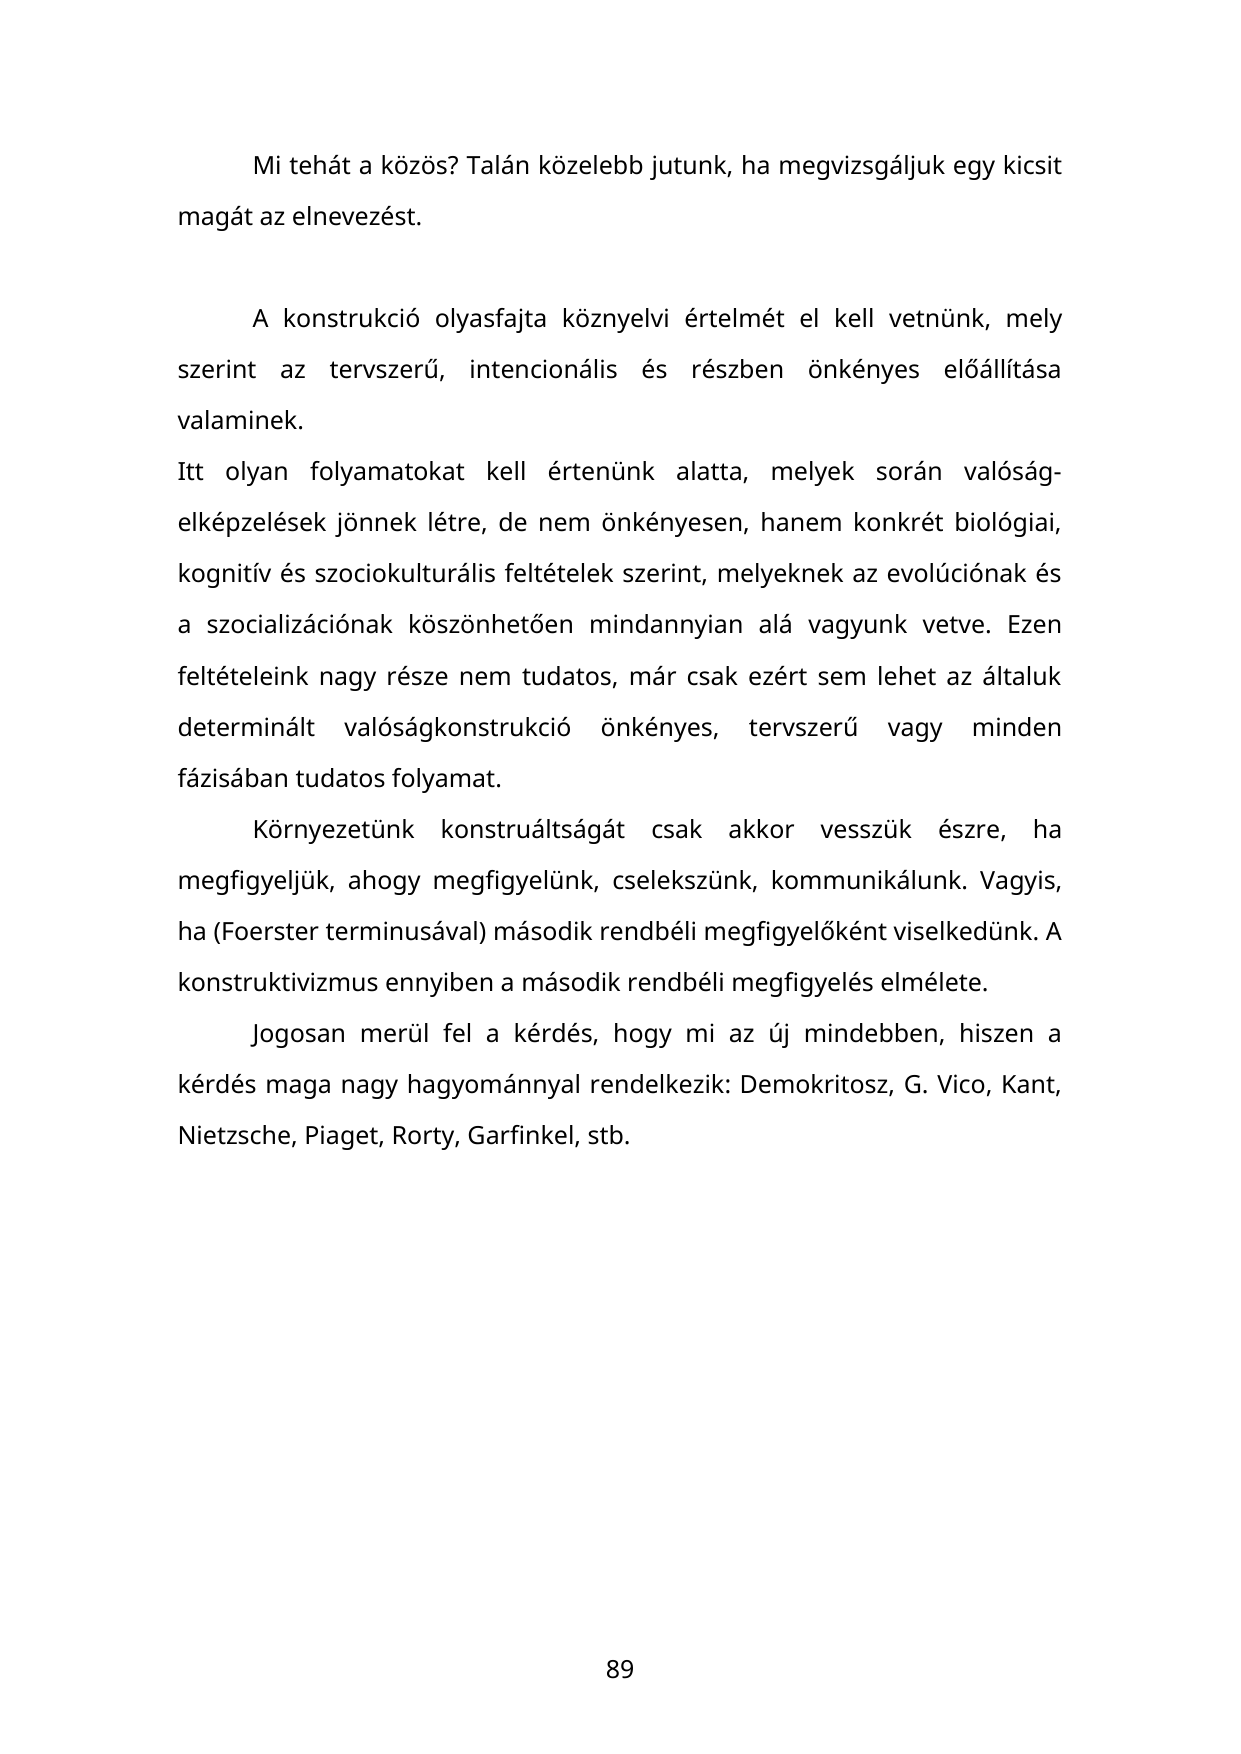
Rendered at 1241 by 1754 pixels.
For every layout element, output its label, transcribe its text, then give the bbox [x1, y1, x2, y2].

text Környezetünk konstruáltságát csak akkor vesszük észre, ha megfigyeljük, ahogy megfigyelünk, cselekszünk, kommunikálunk. Vagyis, ha (Foerster terminusával) második rendbéli megfigyelőként viselkedünk. A konstruktivizmus ennyiben a második rendbéli megfigyelés elmélete. [177, 811, 1063, 998]
text Mi tehát a közös? Talán közelebb jutunk, ha megvizsgáljuk egy kicsit magát az elnevezést. [177, 148, 1063, 233]
text Itt olyan folyamatokat kell értenünk alatta, melyek során valóság-elképzelések jönnek létre, de nem önkényesen, hanem konkrét biológiai, kognitív és szociokulturális feltételek szerint, melyeknek az evolúciónak és a szocializációnak köszönhetően mindannyian alá vagyunk vetve. Ezen feltételeink nagy része nem tudatos, már csak ezért sem lehet az általuk determinált valóságkonstrukció önkényes, tervszerű vagy minden fázisában tudatos folyamat. [177, 454, 1063, 794]
text Jogosan merül fel a kérdés, hogy mi az új mindebben, hiszen a kérdés maga nagy hagyománnyal rendelkezik: Demokritosz, G. Vico, Kant, Nietzsche, Piaget, Rorty, Garfinkel, stb. [177, 1015, 1063, 1152]
text A konstrukció olyasfajta köznyelvi értelmét el kell vetnünk, mely szerint az tervszerű, intencionális és részben önkényes előállítása valaminek. [177, 301, 1063, 437]
